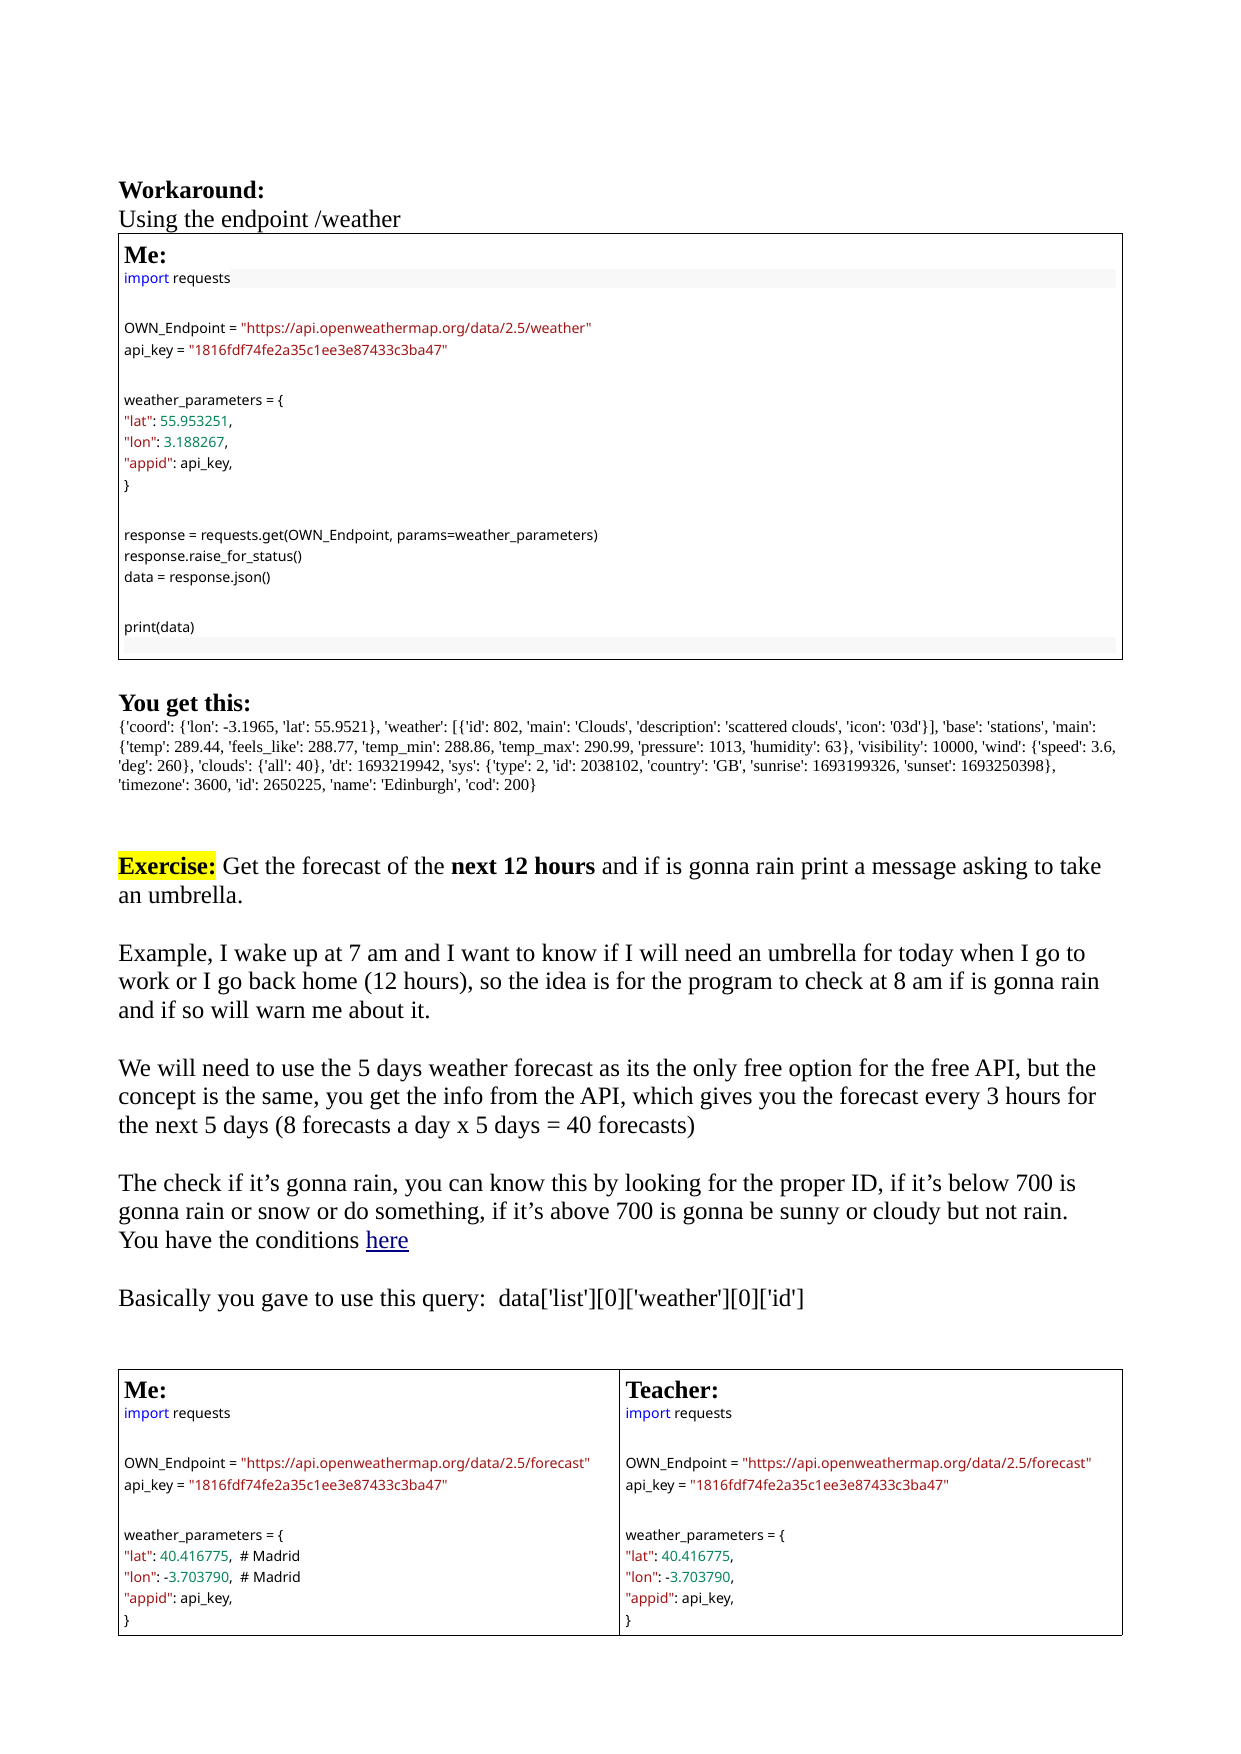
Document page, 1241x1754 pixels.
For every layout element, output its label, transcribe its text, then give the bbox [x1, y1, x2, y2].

text Using the endpoint /weather [118, 204, 1122, 233]
text Example, I wake up at 7 am and I want to know if I will need an umbrella for today when I go to work or I go back home (12 hours), so the idea is for the program to check at 8 am if is gonna rain and if so will warn me about it. [118, 938, 1122, 1024]
text We will need to use the 5 days weather forecast as its the only free option for the free API, but the concept is the same, you get the info from the API, which gives you the forecast every 3 hours for the next 5 days (8 forecasts a day x 5 days = 40 forecasts) [118, 1053, 1122, 1139]
table_header Me: import requests OWN_Endpoint = "https://api.openweathermap.org/data/2.5/forecast" api_key = "1816fdf74fe2a35c1ee3e87433c3ba47" weather_parameters = { "lat": 40.416775, # Madrid "lon": -3.703790, # Madrid "appid": api_key, } [119, 1370, 619, 1635]
text You get this: [118, 688, 1122, 717]
text Basically you gave to use this query: data['list'][0]['weather'][0]['id'] [118, 1283, 1122, 1311]
text Workaround: [118, 176, 1122, 204]
text Exercise: Get the forecast of the next 12 hours and if is gonna rain print a message asking to take an umbrella. [118, 851, 1122, 909]
table_header Me: import requests OWN_Endpoint = "https://api.openweathermap.org/data/2.5/weather" api_key = "1816fdf74fe2a35c1ee3e87433c3ba47" weather_parameters = { "lat": 55.953251, "lon": 3.188267, "appid": api_key, } response = requests.get(OWN_Endpoint, params=weather_parameters) response.raise_for_status() data = response.json() print(data) [119, 234, 1122, 659]
table_header Teacher: import requests OWN_Endpoint = "https://api.openweathermap.org/data/2.5/forecast" api_key = "1816fdf74fe2a35c1ee3e87433c3ba47" weather_parameters = { "lat": 40.416775, "lon": -3.703790, "appid": api_key, } [620, 1370, 1122, 1635]
text The check if it’s gonna rain, you can know this by looking for the proper ID, if it’s below 700 is gonna rain or snow or do something, if it’s above 700 is gonna be sunny or cloudy but not rain. [118, 1168, 1122, 1225]
text You have the conditions here [118, 1225, 1122, 1254]
text {'coord': {'lon': -3.1965, 'lat': 55.9521}, 'weather': [{'id': 802, 'main': 'Clouds', 'description': 'scattered clouds', 'icon': '03d'}], 'base': 'stations', 'main': {'temp': 289.44, 'feels_like': 288.77, 'temp_min': 288.86, 'temp_max': 290.99, 'pressure': 1013, 'humidity': 63}, 'visibility': 10000, 'wind': {'speed': 3.6, 'deg': 260}, 'clouds': {'all': 40}, 'dt': 1693219942, 'sys': {'type': 2, 'id': 2038102, 'country': 'GB', 'sunrise': 1693199326, 'sunset': 1693250398}, 'timezone': 3600, 'id': 2650225, 'name': 'Edinburgh', 'cod': 200} [118, 717, 1122, 794]
